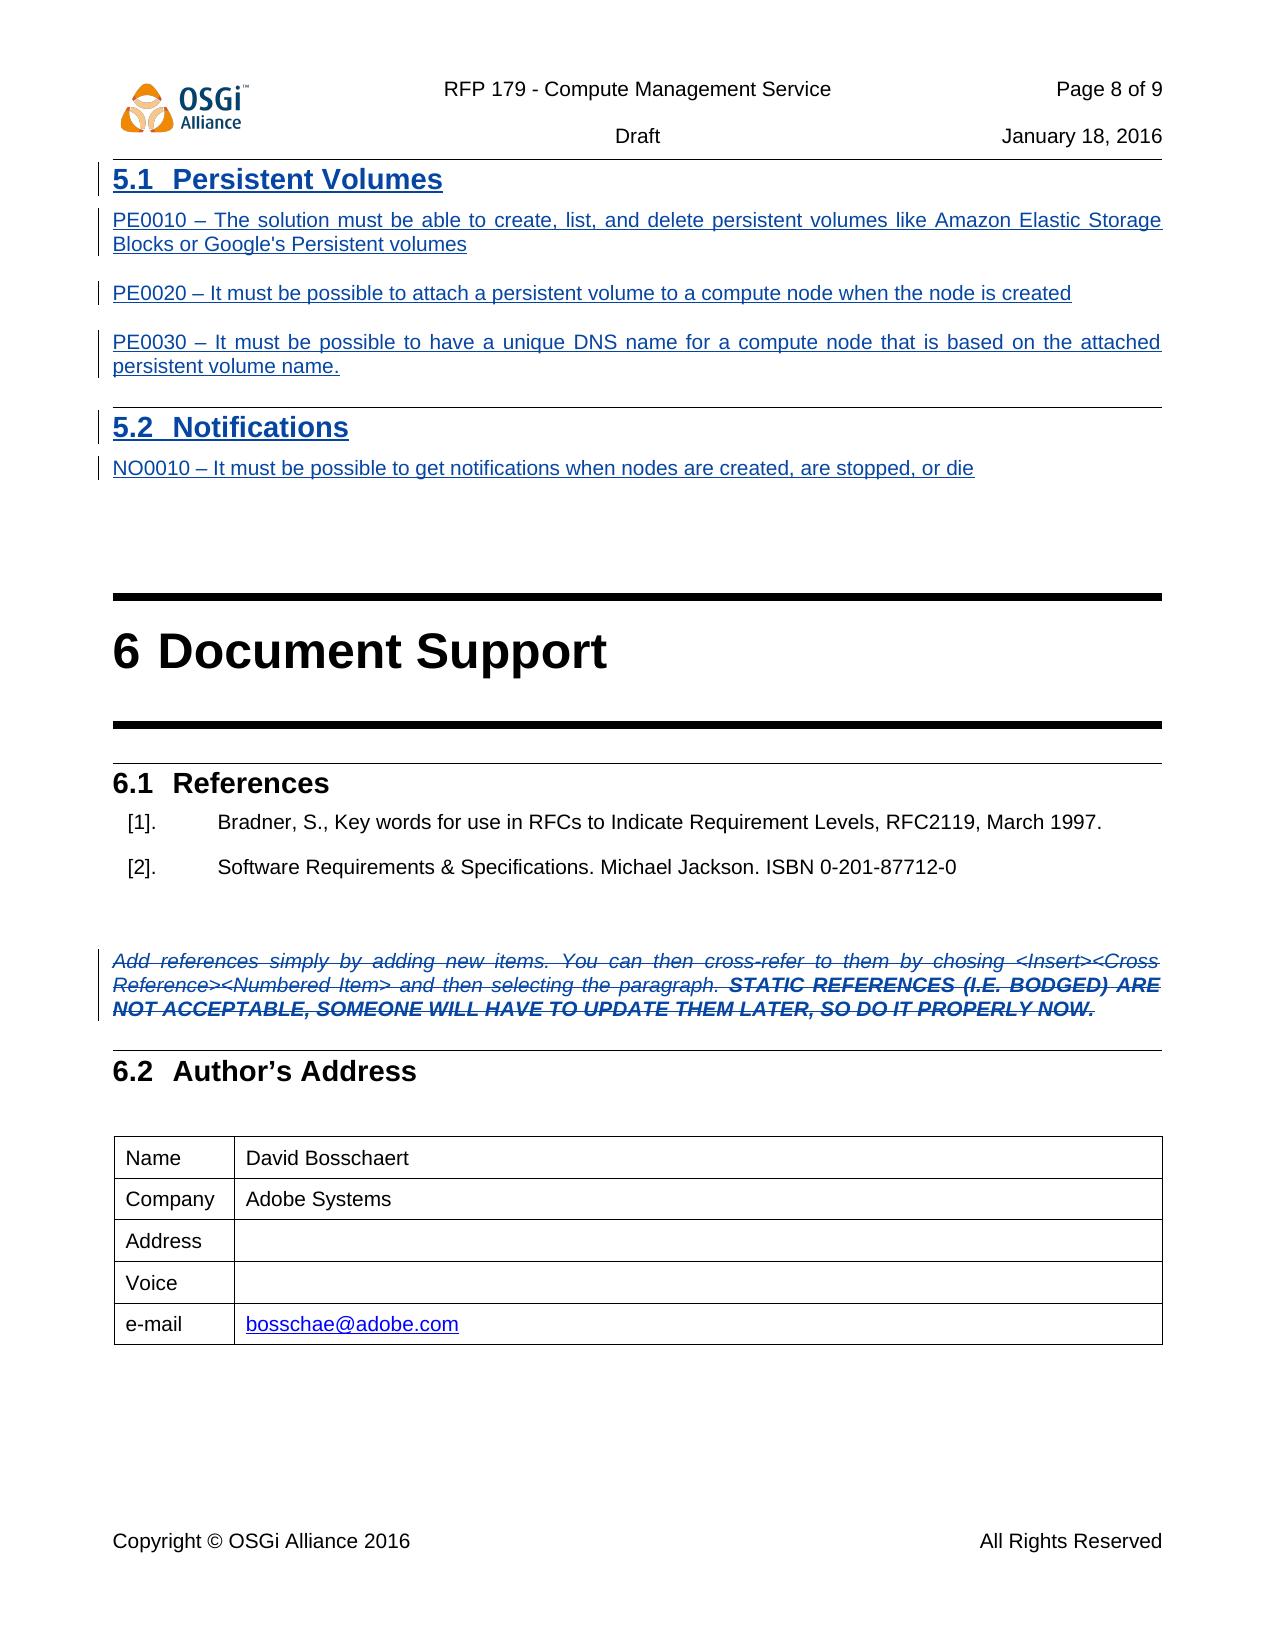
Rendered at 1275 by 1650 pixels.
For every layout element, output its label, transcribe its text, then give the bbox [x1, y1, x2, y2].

list Bradner, S., Key words for use in RFCs to Indicate Requirement Levels, RFC2119, March 1997. [127, 810, 1162, 834]
subtitle References [112, 764, 1162, 799]
table_cell Company [115, 1179, 234, 1219]
picture [113, 76, 257, 140]
subtitle Notifications [112, 408, 1162, 444]
table_cell e-mail [115, 1304, 234, 1344]
text PE0030 – It must be possible to have a unique DNS name for a compute node that is based on the attached [112, 330, 1162, 351]
table_cell [235, 1220, 1162, 1261]
table_cell Adobe Systems [235, 1179, 1162, 1219]
table_cell Voice [115, 1262, 234, 1303]
table_cell bosschae@adobe.com [235, 1304, 1162, 1344]
text NO0010 – It must be possible to get notifications when nodes are created, are stopped, or die [112, 456, 1162, 480]
text PE0020 – It must be possible to attach a persistent volume to a compute node when the node is created [112, 281, 1162, 305]
subtitle Document Support [112, 594, 1162, 729]
list Software Requirements & Specifications. Michael Jackson. ISBN 0-201-87712-0 [127, 854, 1162, 878]
subtitle Persistent Volumes [112, 160, 1162, 196]
table_header David Bosschaert [235, 1137, 1162, 1178]
text PE0010 – The solution must be able to create, list, and delete persistent volumes like Amazon Elastic Storage [112, 208, 1162, 229]
table_header Name [115, 1137, 234, 1178]
text persistent volume name. [112, 352, 1162, 378]
table_cell Address [115, 1220, 234, 1261]
table_cell [235, 1262, 1162, 1303]
subtitle Author’s Address [112, 1051, 1162, 1087]
text Blocks or Google's Persistent volumes [112, 230, 1162, 256]
